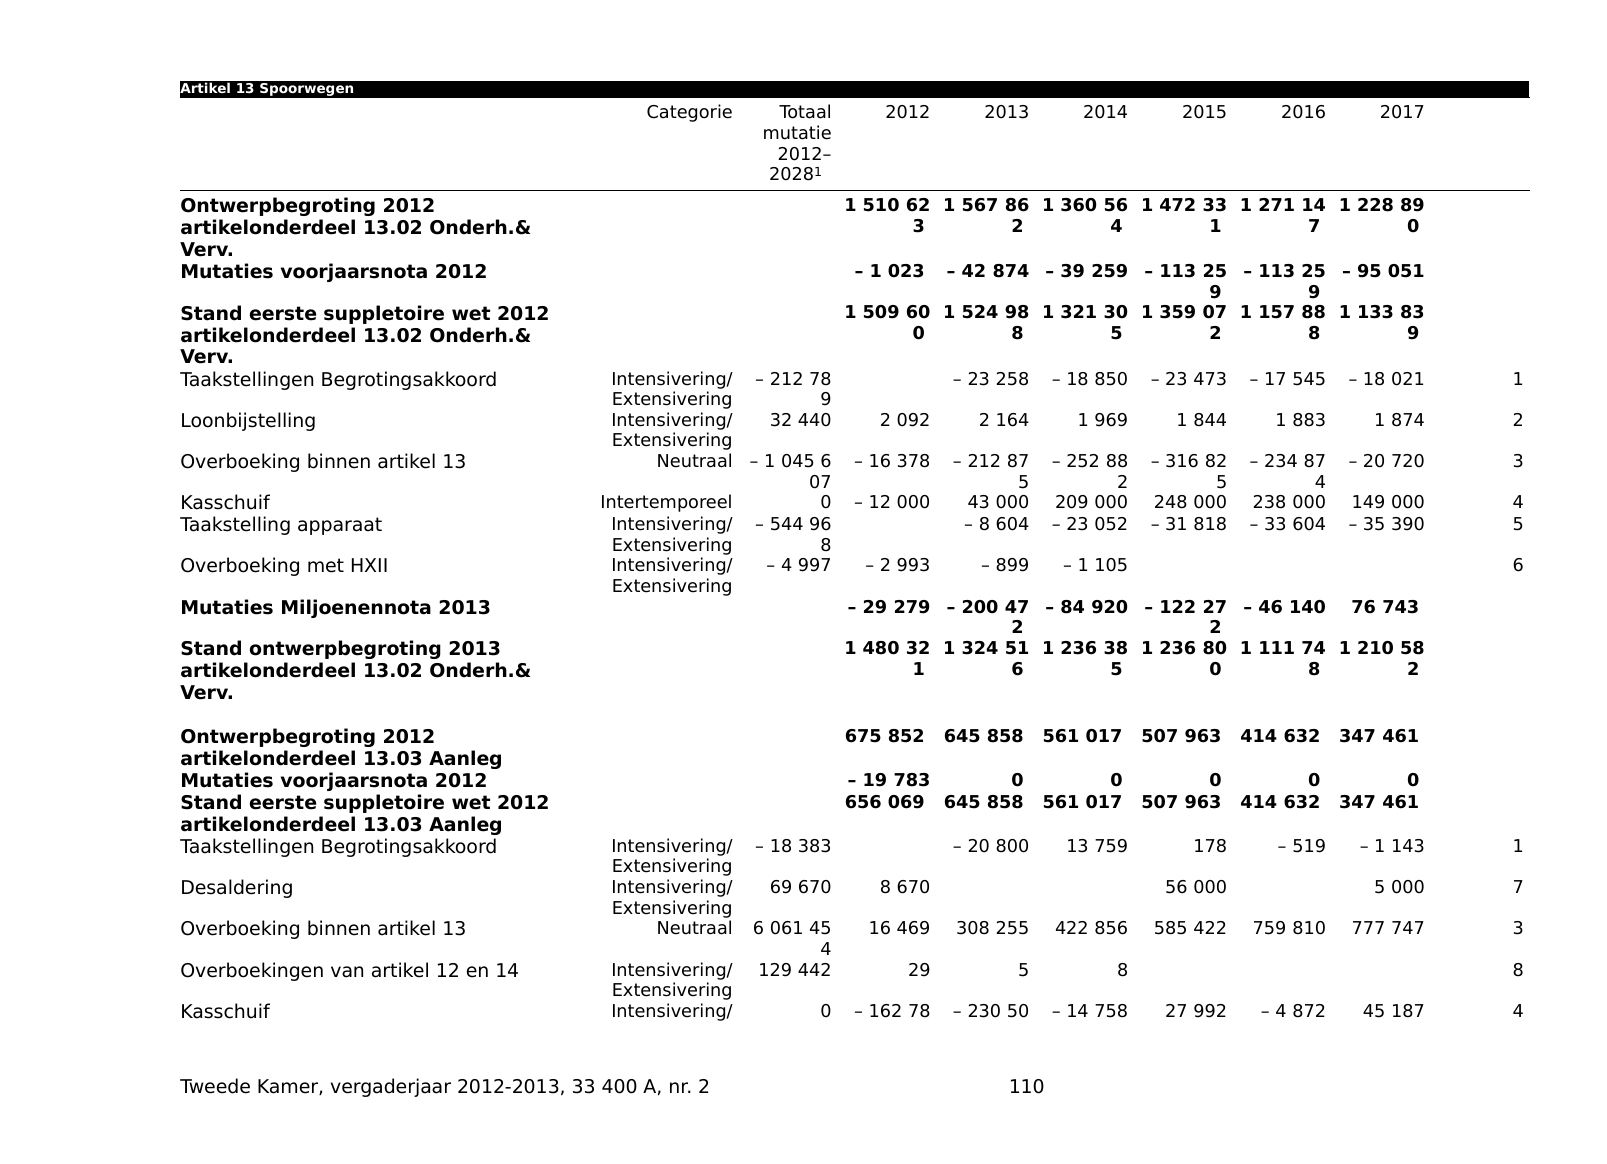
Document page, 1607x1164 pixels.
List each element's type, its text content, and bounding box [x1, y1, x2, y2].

table_cell 2014 [1035, 98, 1134, 189]
table_cell [739, 597, 837, 638]
table_cell [739, 191, 837, 261]
table_cell Intensivering/Extensivering [564, 410, 738, 451]
table_cell 3 [1431, 918, 1529, 959]
table_cell – 4 997 [739, 555, 837, 597]
table_cell 1 271 147 [1233, 191, 1332, 261]
table_cell [180, 704, 564, 726]
table_cell 0 [1332, 770, 1431, 792]
table_cell Stand eerste suppletoire wet 2012 artikelonderdeel 13.02 Onderh.& Verv. [180, 303, 564, 368]
table_cell 308 255 [936, 918, 1035, 959]
table_cell [1332, 704, 1431, 726]
table_cell 1 509 600 [837, 303, 936, 368]
table_cell 0 [1035, 770, 1134, 792]
table_cell [564, 704, 738, 726]
table_cell – 20 800 [936, 836, 1035, 877]
table_cell Loonbijstelling [180, 410, 564, 451]
table_cell Stand eerste suppletoire wet 2012 artikelonderdeel 13.03 Aanleg [180, 792, 564, 836]
table_cell [739, 261, 837, 302]
table_cell – 42 874 [936, 261, 1035, 302]
table_cell Intensivering/Extensivering [564, 960, 738, 1001]
table_cell 0 [1233, 770, 1332, 792]
table_cell 1 359 072 [1134, 303, 1233, 368]
table_cell – 2 993 [837, 555, 936, 597]
table_cell Intertemporeel [564, 492, 738, 514]
table_cell – 234 874 [1233, 451, 1332, 492]
table_cell [1233, 704, 1332, 726]
table_cell [1035, 704, 1134, 726]
table_cell [1233, 960, 1332, 1001]
table_cell – 84 920 [1035, 597, 1134, 638]
table_cell Intensivering/Extensivering [564, 836, 738, 877]
table_cell Kasschuif [180, 492, 564, 514]
table_cell 69 670 [739, 877, 837, 918]
table_cell – 8 604 [936, 514, 1035, 555]
table_cell Taakstelling apparaat [180, 514, 564, 555]
table_cell 209 000 [1035, 492, 1134, 514]
table_cell 347 461 [1332, 726, 1431, 770]
table_cell 561 017 [1035, 792, 1134, 836]
table_cell [1035, 877, 1134, 918]
table_cell 2017 [1332, 98, 1431, 189]
table_cell 1 883 [1233, 410, 1332, 451]
table_cell [564, 191, 738, 261]
table_cell [1134, 704, 1233, 726]
table_cell – 122 272 [1134, 597, 1233, 638]
table_cell – 212 789 [739, 369, 837, 410]
table_cell – 1 023 [837, 261, 936, 302]
table_cell – 18 850 [1035, 369, 1134, 410]
table_cell [564, 726, 738, 770]
table_cell [1431, 98, 1529, 189]
table_cell [1332, 555, 1431, 597]
table_cell 248 000 [1134, 492, 1233, 514]
table_cell [564, 792, 738, 836]
table_cell – 200 472 [936, 597, 1035, 638]
table_cell 1 472 331 [1134, 191, 1233, 261]
table_cell Neutraal [564, 918, 738, 959]
table_cell 1 321 305 [1035, 303, 1134, 368]
table_cell 1 844 [1134, 410, 1233, 451]
table_cell Intensivering/Extensivering [564, 369, 738, 410]
table_cell 1 236 800 [1134, 638, 1233, 704]
table_cell [1233, 555, 1332, 597]
table_cell [1233, 877, 1332, 918]
table_cell – 252 882 [1035, 451, 1134, 492]
table_cell 656 069 [837, 792, 936, 836]
table_cell 1 510 623 [837, 191, 936, 261]
table_cell [564, 261, 738, 302]
table_cell 1 111 748 [1233, 638, 1332, 704]
table_cell 178 [1134, 836, 1233, 877]
table_cell Ontwerpbegroting 2012 artikelonderdeel 13.03 Aanleg [180, 726, 564, 770]
table_cell 1 524 988 [936, 303, 1035, 368]
table_cell [837, 704, 936, 726]
table_cell – 20 720 [1332, 451, 1431, 492]
table_cell – 519 [1233, 836, 1332, 877]
table_cell 507 963 [1134, 726, 1233, 770]
table_cell 7 [1431, 877, 1529, 918]
table_cell 0 [739, 1001, 837, 1023]
table_cell 347 461 [1332, 792, 1431, 836]
table_cell [739, 792, 837, 836]
table_cell 1 324 516 [936, 638, 1035, 704]
table_cell [936, 877, 1035, 918]
table_cell Intensivering/Extensivering [564, 877, 738, 918]
table_cell 561 017 [1035, 726, 1134, 770]
table_cell Taakstellingen Begrotingsakkoord [180, 836, 564, 877]
table_cell – 113 259 [1233, 261, 1332, 302]
table_cell Categorie [564, 98, 738, 189]
table_cell [564, 303, 738, 368]
table_cell [1332, 960, 1431, 1001]
table_cell Intensivering/Extensivering [564, 514, 738, 555]
table_cell 2012 [837, 98, 936, 189]
table_cell – 46 140 [1233, 597, 1332, 638]
table_cell 8 670 [837, 877, 936, 918]
table_cell Overboekingen van artikel 12 en 14 [180, 960, 564, 1001]
table_cell – 33 604 [1233, 514, 1332, 555]
table_cell 56 000 [1134, 877, 1233, 918]
table_cell 129 442 [739, 960, 837, 1001]
table_cell 76 743 [1332, 597, 1431, 638]
table_cell 6 061 454 [739, 918, 837, 959]
table_cell Taakstellingen Begrotingsakkoord [180, 369, 564, 410]
table_cell – 19 783 [837, 770, 936, 792]
table_cell Mutaties voorjaarsnota 2012 [180, 261, 564, 302]
table_cell Overboeking binnen artikel 13 [180, 451, 564, 492]
table_cell – 16 378 [837, 451, 936, 492]
table_cell [564, 597, 738, 638]
table_cell Intensivering/ [564, 1001, 738, 1023]
table_cell – 162 78 [837, 1001, 936, 1023]
table_cell 43 000 [936, 492, 1035, 514]
table_cell – 544 968 [739, 514, 837, 555]
table_cell – 23 258 [936, 369, 1035, 410]
table_cell 45 187 [1332, 1001, 1431, 1023]
table_cell Intensivering/Extensivering [564, 555, 738, 597]
table_cell [837, 836, 936, 877]
table_cell – 1 105 [1035, 555, 1134, 597]
table_cell 5 [936, 960, 1035, 1001]
table_cell – 39 259 [1035, 261, 1134, 302]
table_header Artikel 13 Spoorwegen [180, 81, 1529, 97]
table_cell 1 133 839 [1332, 303, 1431, 368]
table_cell – 23 473 [1134, 369, 1233, 410]
table_cell [739, 303, 837, 368]
table_cell 1 360 564 [1035, 191, 1134, 261]
table_cell Mutaties voorjaarsnota 2012 [180, 770, 564, 792]
table_cell 777 747 [1332, 918, 1431, 959]
table_cell 5 000 [1332, 877, 1431, 918]
table_cell 1 236 385 [1035, 638, 1134, 704]
table_cell 8 [1035, 960, 1134, 1001]
table_cell – 899 [936, 555, 1035, 597]
table_cell 0 [936, 770, 1035, 792]
table_cell Totaal mutatie 2012–20281 [739, 98, 837, 189]
table_cell [739, 638, 837, 704]
table_cell [1431, 597, 1529, 638]
table_cell – 316 825 [1134, 451, 1233, 492]
table_cell – 12 000 [837, 492, 936, 514]
table_cell 3 [1431, 451, 1529, 492]
table_cell – 4 872 [1233, 1001, 1332, 1023]
table_cell [837, 369, 936, 410]
table_cell – 18 383 [739, 836, 837, 877]
table_cell [564, 770, 738, 792]
table_cell [1134, 960, 1233, 1001]
table_cell 149 000 [1332, 492, 1431, 514]
table_cell 4 [1431, 492, 1529, 514]
table_cell 645 858 [936, 726, 1035, 770]
table_cell 16 469 [837, 918, 936, 959]
table_cell 2 [1431, 410, 1529, 451]
table_cell 1 567 862 [936, 191, 1035, 261]
table_cell [739, 704, 837, 726]
table_cell [1431, 191, 1529, 261]
table_cell – 35 390 [1332, 514, 1431, 555]
table_cell Overboeking binnen artikel 13 [180, 918, 564, 959]
table_cell 1 157 888 [1233, 303, 1332, 368]
table_cell 2 164 [936, 410, 1035, 451]
table_cell – 113 259 [1134, 261, 1233, 302]
table_cell – 14 758 [1035, 1001, 1134, 1023]
table_cell Stand ontwerpbegroting 2013 artikelonderdeel 13.02 Onderh.& Verv. [180, 638, 564, 704]
table_cell [1431, 638, 1529, 704]
table_cell 414 632 [1233, 726, 1332, 770]
table_cell 414 632 [1233, 792, 1332, 836]
table_cell 1 [1431, 836, 1529, 877]
table_cell [564, 638, 738, 704]
table_cell [1431, 792, 1529, 836]
table_cell 1 480 321 [837, 638, 936, 704]
table_cell – 29 279 [837, 597, 936, 638]
table_cell 29 [837, 960, 936, 1001]
table_cell [739, 770, 837, 792]
table_cell 238 000 [1233, 492, 1332, 514]
table_cell Kasschuif [180, 1001, 564, 1023]
table_cell 645 858 [936, 792, 1035, 836]
table_cell – 95 051 [1332, 261, 1431, 302]
table_cell 1 228 890 [1332, 191, 1431, 261]
table_cell Overboeking met HXII [180, 555, 564, 597]
table_cell [1431, 770, 1529, 792]
table_cell 759 810 [1233, 918, 1332, 959]
table_cell [1431, 704, 1529, 726]
table_cell 422 856 [1035, 918, 1134, 959]
table_cell – 31 818 [1134, 514, 1233, 555]
table_cell 2013 [936, 98, 1035, 189]
table_cell 6 [1431, 555, 1529, 597]
table_cell Ontwerpbegroting 2012 artikelonderdeel 13.02 Onderh.& Verv. [180, 191, 564, 261]
table_cell [837, 514, 936, 555]
table_cell [1431, 261, 1529, 302]
table_cell 2015 [1134, 98, 1233, 189]
table_cell – 17 545 [1233, 369, 1332, 410]
table_cell 4 [1431, 1001, 1529, 1023]
table_cell – 230 50 [936, 1001, 1035, 1023]
table_cell – 212 875 [936, 451, 1035, 492]
table_cell 0 [739, 492, 837, 514]
table_cell [739, 726, 837, 770]
table_cell 1 210 582 [1332, 638, 1431, 704]
table_cell 1 969 [1035, 410, 1134, 451]
table_cell – 1 045 607 [739, 451, 837, 492]
table_cell – 1 143 [1332, 836, 1431, 877]
table_cell 585 422 [1134, 918, 1233, 959]
table_cell 675 852 [837, 726, 936, 770]
table_cell 2 092 [837, 410, 936, 451]
table_cell 1 874 [1332, 410, 1431, 451]
table_cell Desaldering [180, 877, 564, 918]
table_cell [936, 704, 1035, 726]
table_cell 5 [1431, 514, 1529, 555]
table_cell 32 440 [739, 410, 837, 451]
table_cell – 23 052 [1035, 514, 1134, 555]
table_cell [1134, 555, 1233, 597]
table_cell 1 [1431, 369, 1529, 410]
table_cell 13 759 [1035, 836, 1134, 877]
table_cell [1431, 726, 1529, 770]
table_cell 507 963 [1134, 792, 1233, 836]
table_cell 0 [1134, 770, 1233, 792]
table_cell Neutraal [564, 451, 738, 492]
table_cell 8 [1431, 960, 1529, 1001]
table_cell 27 992 [1134, 1001, 1233, 1023]
table_cell Mutaties Miljoenennota 2013 [180, 597, 564, 638]
table_cell – 18 021 [1332, 369, 1431, 410]
table_cell 2016 [1233, 98, 1332, 189]
table_cell [1431, 303, 1529, 368]
table_cell [180, 98, 564, 189]
